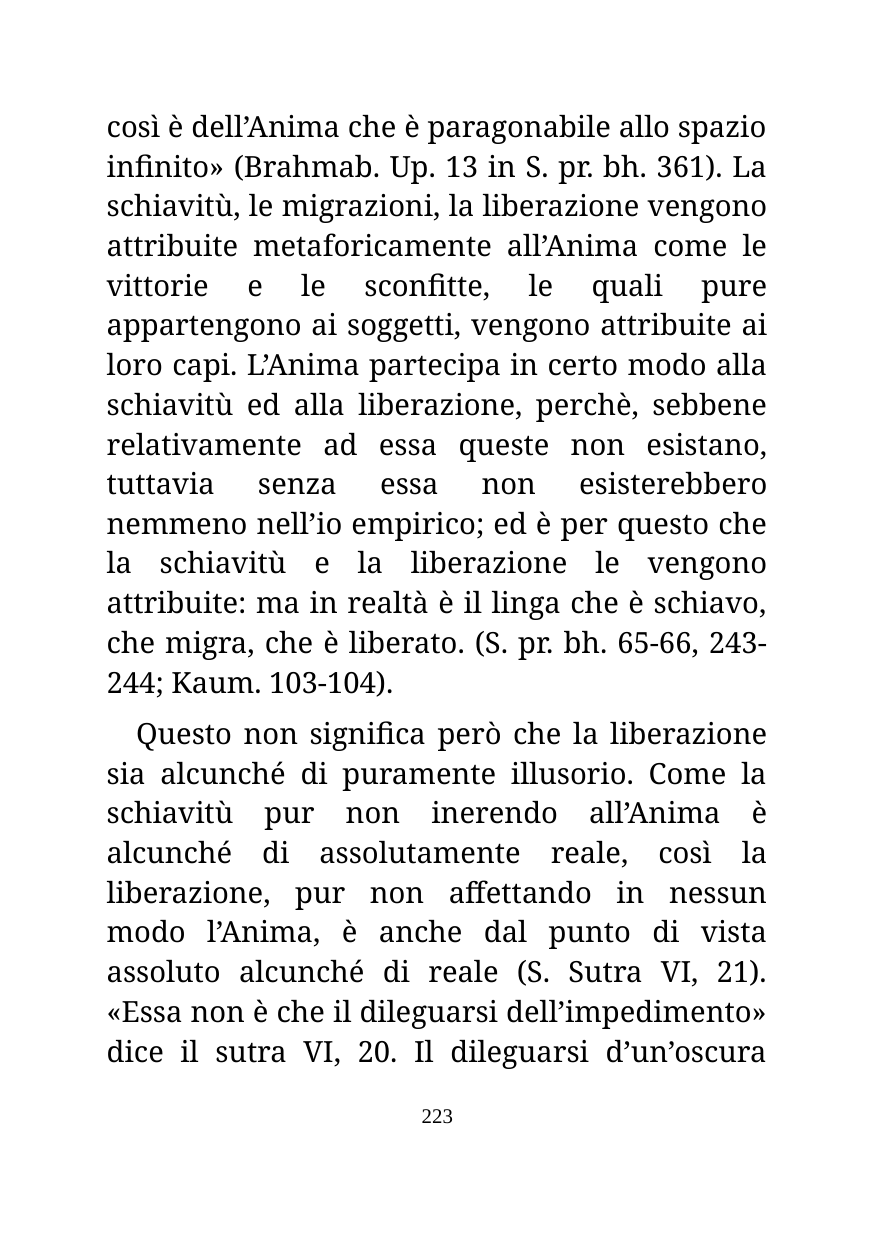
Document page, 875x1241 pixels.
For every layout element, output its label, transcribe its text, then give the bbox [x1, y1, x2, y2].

text così è dell’Anima che è paragonabile allo spazio infinito» (Brahmab. Up. 13 in S. pr. bh. 361). La schiavitù, le migrazioni, la liberazione vengono attribuite metaforicamente all’Anima come le vittorie e le sconfitte, le quali pure appartengono ai soggetti, vengono attribuite ai loro capi. L’Anima partecipa in certo modo alla schiavitù ed alla liberazione, perchè, sebbene relativamente ad essa queste non esistano, tuttavia senza essa non esisterebbero nemmeno nell’io empirico; ed è per questo che la schiavitù e la liberazione le vengono attribuite: ma in realtà è il linga che è schiavo, che migra, che è liberato. (S. pr. bh. 65-66, 243-244; Kaum. 103-104). [106, 106, 768, 702]
text Questo non significa però che la liberazione sia alcunché di puramente illusorio. Come la schiavitù pur non inerendo all’Anima è alcunché di assolutamente reale, così la liberazione, pur non affettando in nessun modo l’Anima, è anche dal punto di vista assoluto alcunché di reale (S. Sutra VI, 21). «Essa non è che il dileguarsi dell’impedimento» dice il sutra VI, 20. Il dileguarsi d’un’oscura [106, 713, 768, 1071]
